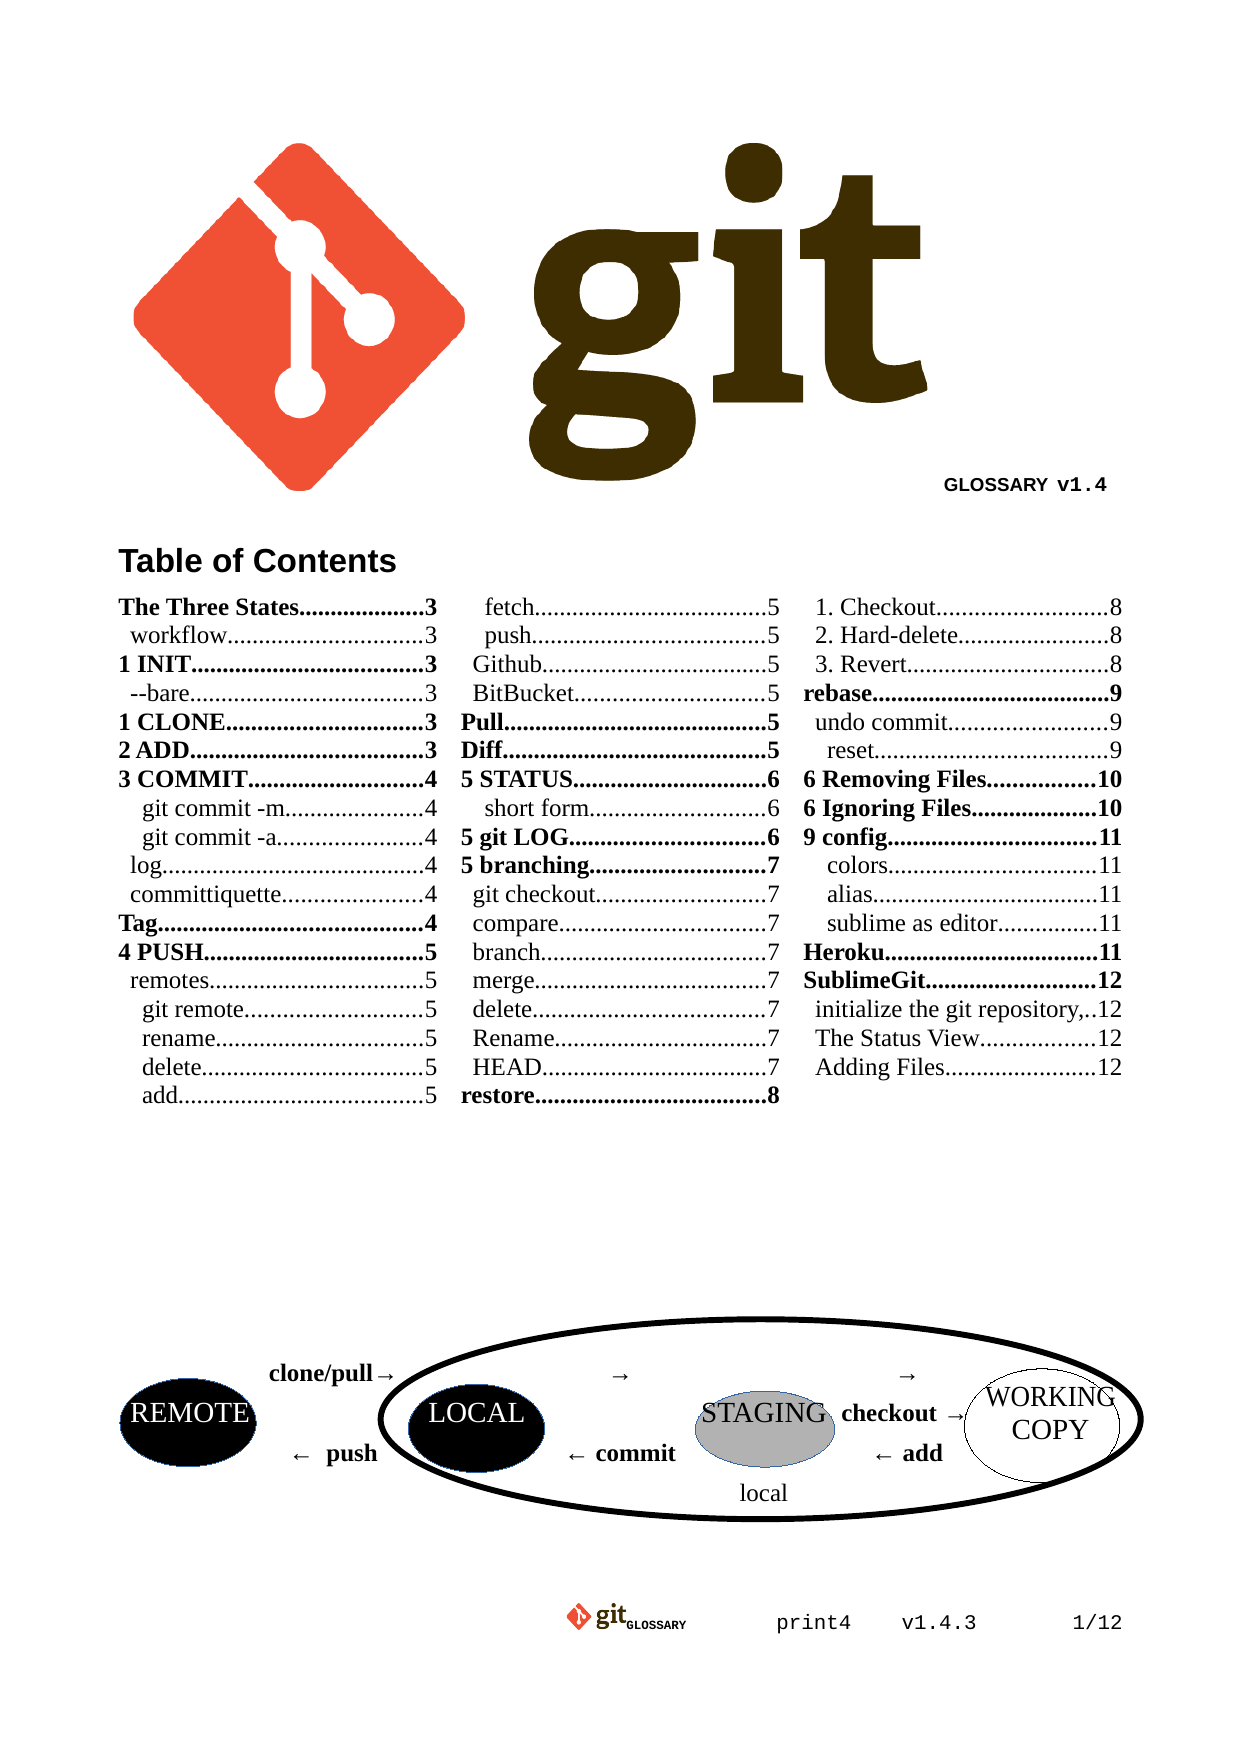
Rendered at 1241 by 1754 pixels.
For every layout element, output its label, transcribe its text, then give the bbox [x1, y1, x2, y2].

text alias 11 [827, 879, 1122, 908]
table_cell ← push [261, 1432, 405, 1472]
text log 4 [130, 851, 437, 879]
picture [566, 1603, 627, 1630]
text 1. Checkout 8 [815, 592, 1122, 621]
text add 5 [142, 1081, 437, 1109]
table_cell [384, 1392, 405, 1432]
table_header → [835, 1352, 979, 1392]
text Diff 5 [461, 736, 779, 764]
text Rename 7 [472, 1023, 779, 1052]
text 3 COMMIT 4 [118, 764, 437, 793]
text git commit -a 4 [142, 822, 437, 851]
text 1 INIT 3 [118, 649, 437, 678]
text remotes 5 [130, 966, 437, 994]
text 1 CLONE 3 [118, 707, 437, 736]
table_cell [548, 1392, 692, 1432]
table_cell checkout → [835, 1392, 979, 1432]
text 5 branching 7 [461, 851, 779, 879]
text 3. Revert 8 [815, 649, 1122, 678]
text 6 Ignoring Files 10 [803, 793, 1122, 822]
table_cell [405, 1473, 593, 1513]
text fetch 5 [484, 592, 779, 621]
table_header STAGING [692, 1352, 835, 1472]
text short form 6 [484, 793, 779, 822]
text merge 7 [472, 966, 779, 994]
text Heroku 11 [803, 937, 1122, 966]
table_header clone/pull→ [261, 1352, 405, 1392]
picture [133, 143, 928, 491]
text committiquette 4 [130, 879, 437, 908]
text Adding Files 12 [815, 1052, 1122, 1081]
table_cell [261, 1473, 405, 1513]
text git commit -m 4 [142, 793, 437, 822]
text SublimeGit 12 [803, 966, 1122, 994]
text reset 9 [827, 736, 1122, 764]
text git remote 5 [142, 994, 437, 1023]
text --bare 3 [130, 678, 437, 707]
text undo commit 9 [815, 707, 1122, 736]
table_cell [261, 1392, 389, 1432]
text 5 STATUS 6 [461, 764, 779, 793]
text restore 8 [461, 1081, 779, 1109]
text workflow 3 [130, 621, 437, 649]
subtitle Table of Contents [118, 541, 1122, 579]
text The Status View 12 [815, 1023, 1122, 1052]
table_cell ← commit [548, 1432, 692, 1472]
text rebase 9 [803, 678, 1122, 707]
text git checkout 7 [472, 879, 779, 908]
table_header REMOTE [118, 1352, 261, 1472]
text Tag 4 [118, 908, 437, 937]
table_cell ← add [835, 1432, 979, 1472]
text 6 Removing Files 10 [803, 764, 1122, 793]
title GLOSSARY v1.4 [118, 143, 1122, 503]
table_cell local [452, 1473, 1070, 1513]
text BitBucket 5 [472, 678, 779, 707]
text colors 11 [827, 851, 1122, 879]
text 5 git LOG 6 [461, 822, 779, 851]
text 9 config 11 [803, 822, 1122, 851]
text The Three States 3 [118, 592, 437, 621]
text delete 5 [142, 1052, 437, 1081]
text Pull 5 [461, 707, 779, 736]
text sublime as editor 11 [827, 908, 1122, 937]
text delete 7 [472, 994, 779, 1023]
text 2. Hard-delete 8 [815, 621, 1122, 649]
text 4 PUSH 5 [118, 937, 437, 966]
table_cell [118, 1473, 261, 1513]
text HEAD 7 [472, 1052, 779, 1081]
text 2 ADD 3 [118, 736, 437, 764]
table_header LOCAL [405, 1352, 548, 1472]
table_header → [548, 1352, 692, 1392]
text push 5 [484, 621, 779, 649]
text compare 7 [472, 908, 779, 937]
table_header WORKING COPY [979, 1352, 1122, 1472]
text Github 5 [472, 649, 779, 678]
text branch 7 [472, 937, 779, 966]
table_cell [928, 1473, 1122, 1513]
text initialize the git repository, 12 [815, 994, 1122, 1023]
text rename 5 [142, 1023, 437, 1052]
